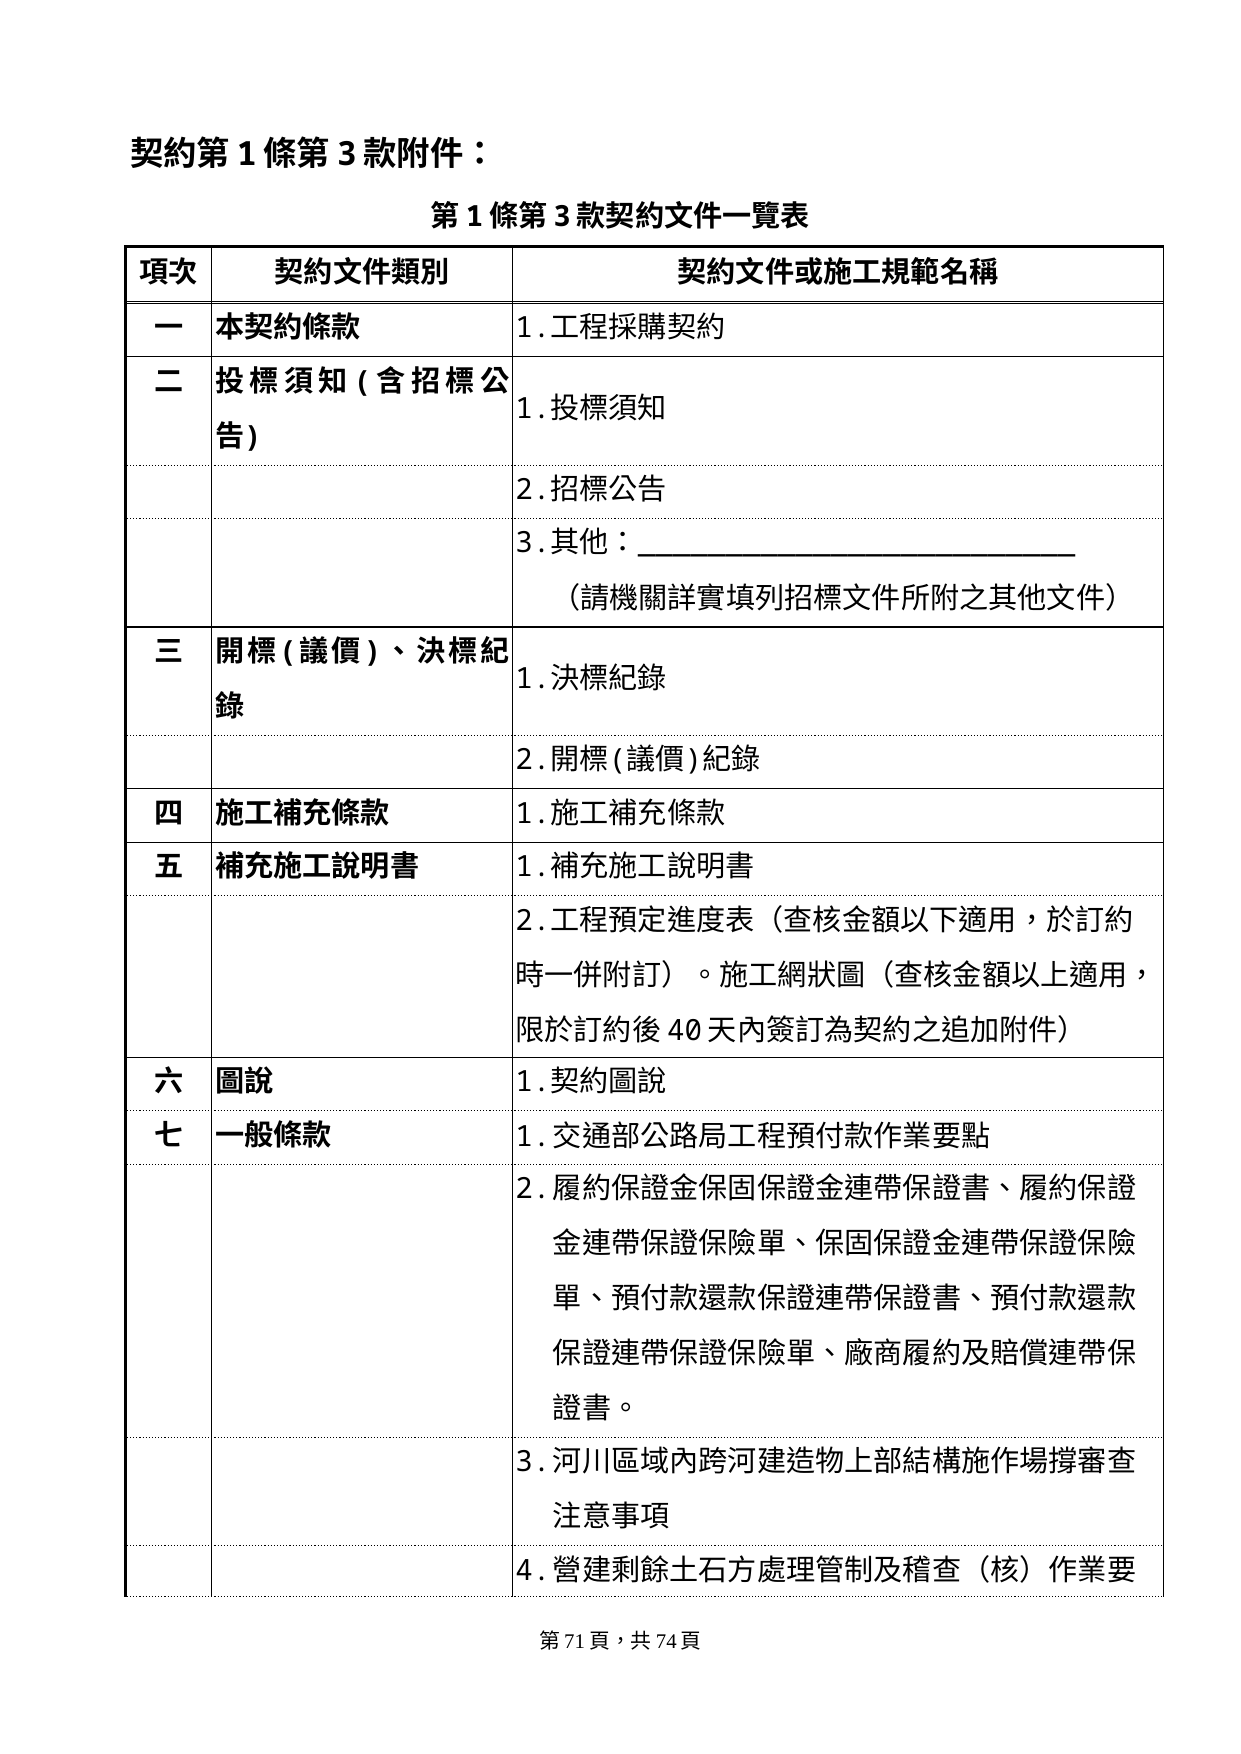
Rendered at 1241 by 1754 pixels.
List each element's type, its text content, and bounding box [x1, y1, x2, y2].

table_cell [127, 1545, 211, 1596]
table_cell 1.施工補充條款 [513, 789, 1163, 842]
table_cell 開標(議價)、決標紀錄 [212, 628, 512, 735]
table_cell 2.開標(議價)紀錄 [513, 735, 1163, 788]
table_cell 四 [127, 789, 211, 842]
table_cell 2.招標公告 [513, 465, 1163, 518]
table_cell 營建剩餘土石方處理管制及稽查（核）作業要點 [513, 1545, 1163, 1596]
table_cell 1.工程採購契約 [513, 304, 1163, 356]
table_cell 一 [127, 304, 211, 356]
table_cell 七 [127, 1110, 211, 1164]
table_cell 二 [127, 357, 211, 464]
table_cell 三 [127, 628, 211, 735]
table_cell 投標須知(含招標公告) [212, 357, 512, 464]
table_cell [212, 895, 512, 1057]
table_cell [127, 735, 211, 788]
table_cell 1.補充施工說明書 [513, 843, 1163, 895]
table_cell [127, 518, 211, 626]
table_cell 五 [127, 843, 211, 895]
subtitle 契約第1條第3款附件： [130, 140, 1110, 172]
table_cell 六 [127, 1058, 211, 1110]
text 第1條第3款契約文件一覽表 [130, 192, 1110, 235]
table_cell 1.契約圖說 [513, 1058, 1163, 1110]
table_cell 交通部公路局工程預付款作業要點 [513, 1110, 1163, 1164]
table_header 契約文件類別 [212, 248, 512, 301]
table_cell [127, 1164, 211, 1437]
table_cell 2.工程預定進度表（查核金額以下適用，於訂約時一併附訂）。施工網狀圖（查核金額以上適用，限於訂約後40天內簽訂為契約之追加附件） [513, 895, 1163, 1057]
table_cell [212, 1545, 512, 1596]
table_cell [212, 735, 512, 788]
table_cell 本契約條款 [212, 304, 512, 356]
table_cell 1.決標紀錄 [513, 628, 1163, 735]
table_cell [212, 1164, 512, 1437]
table_cell [212, 465, 512, 518]
table_cell 1.投標須知 [513, 357, 1163, 464]
table_cell [127, 465, 211, 518]
table_cell 河川區域內跨河建造物上部結構施作場撐審查注意事項 [513, 1437, 1163, 1545]
table_cell 圖說 [212, 1058, 512, 1110]
table_cell 施工補充條款 [212, 789, 512, 842]
table_header 項次 [127, 248, 211, 301]
table_cell 履約保證金保固保證金連帶保證書、履約保證金連帶保證保險單、保固保證金連帶保證保險單、預付款還款保證連帶保證書、預付款還款保證連帶保證保險單、廠商履約及賠償連帶保證書。 [513, 1164, 1163, 1437]
table_cell [212, 1437, 512, 1545]
table_cell [127, 895, 211, 1057]
table_header 契約文件或施工規範名稱 [513, 248, 1163, 301]
table_cell [212, 518, 512, 626]
table_cell 3.其他：_________________________ （請機關詳實填列招標文件所附之其他文件） [513, 518, 1163, 626]
table_cell 一般條款 [212, 1110, 512, 1164]
table_cell [127, 1437, 211, 1545]
table_cell 補充施工說明書 [212, 843, 512, 895]
